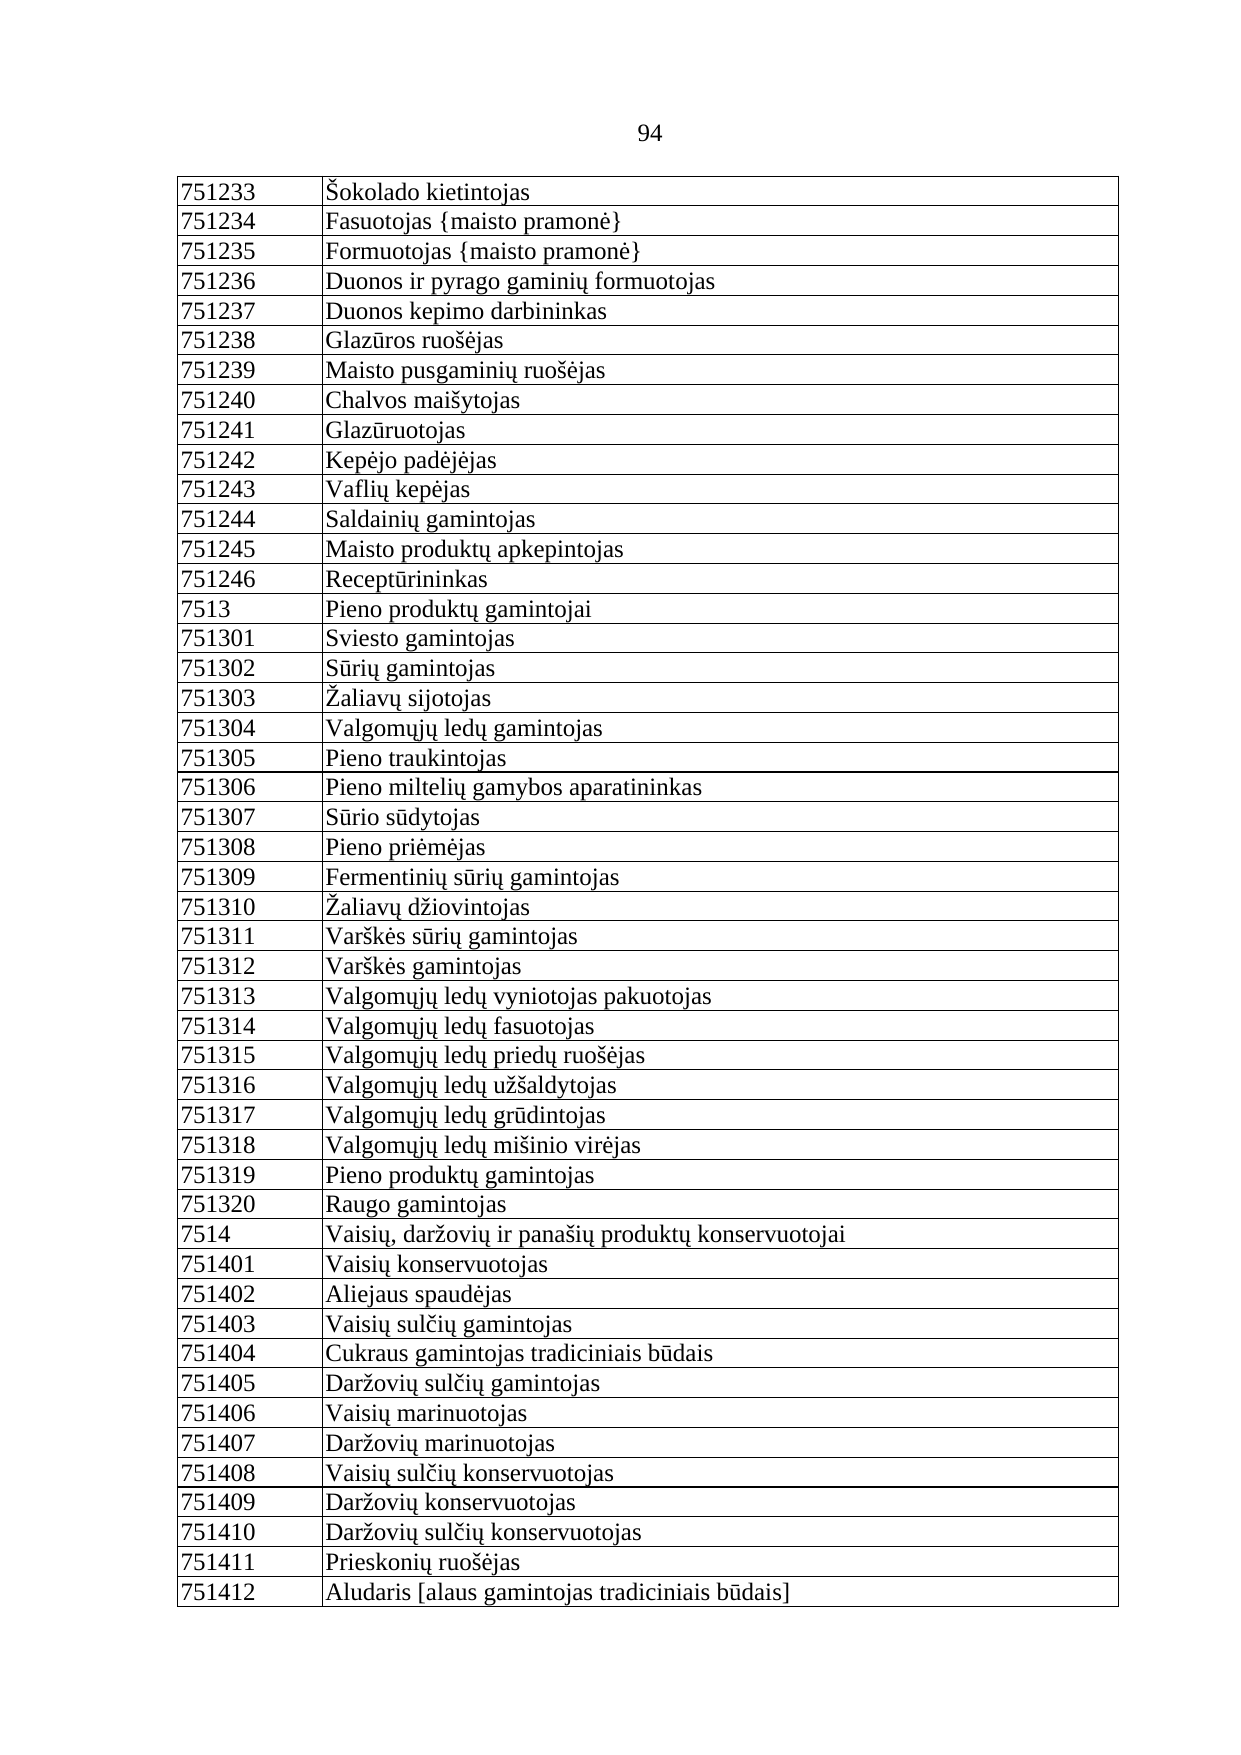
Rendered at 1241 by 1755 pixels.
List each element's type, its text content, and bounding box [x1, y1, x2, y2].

table_cell 751402 [178, 1279, 322, 1308]
table_cell Aludaris [alaus gamintojas tradiciniais būdais] [323, 1577, 1118, 1606]
table_cell Vaisių marinuotojas [323, 1398, 1118, 1427]
table_cell Raugo gamintojas [323, 1190, 1118, 1218]
table_cell Valgomųjų ledų užšaldytojas [323, 1070, 1118, 1099]
table_cell Pieno miltelių gamybos aparatininkas [323, 773, 1118, 801]
table_cell Vaisių sulčių gamintojas [323, 1309, 1118, 1337]
table_cell Pieno traukintojas [323, 743, 1118, 771]
table_cell 751241 [178, 415, 322, 444]
table_cell Saldainių gamintojas [323, 504, 1118, 533]
table_cell Vaisių, daržovių ir panašių produktų konservuotojai [323, 1219, 1118, 1248]
table_cell 751233 [178, 177, 322, 205]
table_cell 751311 [178, 921, 322, 950]
table_cell 751239 [178, 355, 322, 384]
table_cell Vaflių kepėjas [323, 475, 1118, 503]
table_cell Žaliavų džiovintojas [323, 892, 1118, 920]
table_cell Pieno produktų gamintojai [323, 594, 1118, 622]
table_cell Vaisių konservuotojas [323, 1249, 1118, 1278]
table_cell Valgomųjų ledų mišinio virėjas [323, 1130, 1118, 1159]
table_cell 751315 [178, 1041, 322, 1069]
table_cell Valgomųjų ledų gamintojas [323, 713, 1118, 742]
table_cell 751238 [178, 326, 322, 354]
table_cell Valgomųjų ledų priedų ruošėjas [323, 1041, 1118, 1069]
table_cell 751410 [178, 1517, 322, 1546]
table_cell 751243 [178, 475, 322, 503]
table_cell 751312 [178, 951, 322, 980]
table_cell Prieskonių ruošėjas [323, 1547, 1118, 1576]
table_cell 751317 [178, 1100, 322, 1129]
table_cell Valgomųjų ledų grūdintojas [323, 1100, 1118, 1129]
table_cell 751318 [178, 1130, 322, 1159]
table_cell 751304 [178, 713, 322, 742]
table_cell 751307 [178, 802, 322, 831]
table_cell 751310 [178, 892, 322, 920]
table_cell 751235 [178, 236, 322, 265]
table_cell Fasuotojas {maisto pramonė} [323, 206, 1118, 235]
table_cell Sūrių gamintojas [323, 653, 1118, 682]
table_cell Pieno produktų gamintojas [323, 1160, 1118, 1188]
table_cell Fermentinių sūrių gamintojas [323, 862, 1118, 891]
table_cell 751405 [178, 1368, 322, 1397]
table_cell Aliejaus spaudėjas [323, 1279, 1118, 1308]
table_cell 751236 [178, 266, 322, 295]
table_cell Glazūros ruošėjas [323, 326, 1118, 354]
table_cell Varškės sūrių gamintojas [323, 921, 1118, 950]
table_cell Duonos ir pyrago gaminių formuotojas [323, 266, 1118, 295]
table_cell 751301 [178, 624, 322, 652]
table_cell Chalvos maišytojas [323, 385, 1118, 414]
table_cell 751406 [178, 1398, 322, 1427]
table_cell 751303 [178, 683, 322, 712]
table_cell Cukraus gamintojas tradiciniais būdais [323, 1339, 1118, 1367]
table_cell Sūrio sūdytojas [323, 802, 1118, 831]
table_cell Daržovių sulčių gamintojas [323, 1368, 1118, 1397]
table_cell 7513 [178, 594, 322, 622]
table_cell 751305 [178, 743, 322, 771]
table_cell Varškės gamintojas [323, 951, 1118, 980]
table_cell Daržovių sulčių konservuotojas [323, 1517, 1118, 1546]
table_cell Kepėjo padėjėjas [323, 445, 1118, 473]
table_cell Valgomųjų ledų vyniotojas pakuotojas [323, 981, 1118, 1010]
table_cell Daržovių konservuotojas [323, 1488, 1118, 1516]
table_cell 751320 [178, 1190, 322, 1218]
table_cell 751242 [178, 445, 322, 473]
table_cell Maisto produktų apkepintojas [323, 534, 1118, 563]
table_cell 751240 [178, 385, 322, 414]
table_cell 751316 [178, 1070, 322, 1099]
table_cell Glazūruotojas [323, 415, 1118, 444]
table_cell Receptūrininkas [323, 564, 1118, 593]
table_cell 751404 [178, 1339, 322, 1367]
table_cell 751309 [178, 862, 322, 891]
table_cell 751408 [178, 1458, 322, 1486]
table_cell 751411 [178, 1547, 322, 1576]
table_cell Vaisių sulčių konservuotojas [323, 1458, 1118, 1486]
table_cell Daržovių marinuotojas [323, 1428, 1118, 1457]
table_cell 751403 [178, 1309, 322, 1337]
table_cell Valgomųjų ledų fasuotojas [323, 1011, 1118, 1039]
table_cell Sviesto gamintojas [323, 624, 1118, 652]
table_cell Šokolado kietintojas [323, 177, 1118, 205]
table_cell Maisto pusgaminių ruošėjas [323, 355, 1118, 384]
table_cell 751237 [178, 296, 322, 324]
table_cell Duonos kepimo darbininkas [323, 296, 1118, 324]
table_cell 751244 [178, 504, 322, 533]
table_cell 751412 [178, 1577, 322, 1606]
table_cell 7514 [178, 1219, 322, 1248]
table_cell 751306 [178, 773, 322, 801]
table_cell 751234 [178, 206, 322, 235]
table_cell 751314 [178, 1011, 322, 1039]
table_cell 751246 [178, 564, 322, 593]
table_cell 751401 [178, 1249, 322, 1278]
table_cell 751409 [178, 1488, 322, 1516]
table_cell Žaliavų sijotojas [323, 683, 1118, 712]
table_cell Pieno priėmėjas [323, 832, 1118, 861]
table_cell 751245 [178, 534, 322, 563]
table_cell 751313 [178, 981, 322, 1010]
table_cell 751308 [178, 832, 322, 861]
table_cell Formuotojas {maisto pramonė} [323, 236, 1118, 265]
table_cell 751319 [178, 1160, 322, 1188]
table_cell 751407 [178, 1428, 322, 1457]
table_cell 751302 [178, 653, 322, 682]
